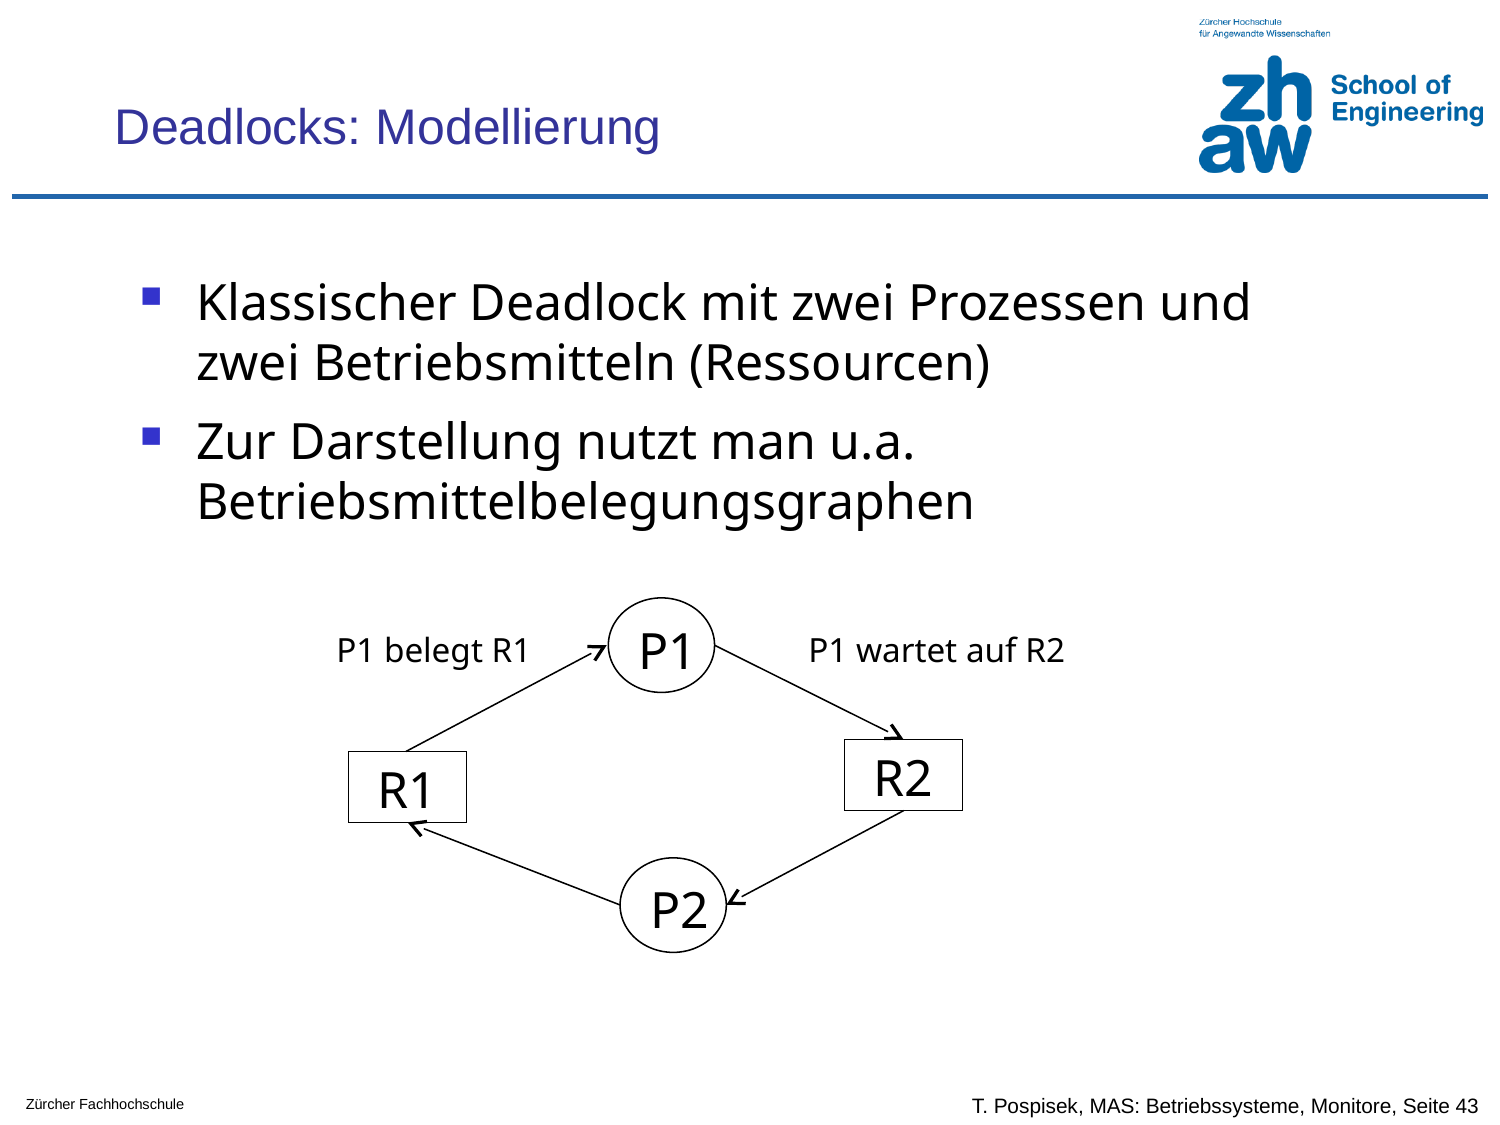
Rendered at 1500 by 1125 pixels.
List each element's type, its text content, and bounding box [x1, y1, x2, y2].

text_box P1 belegt R1 [321, 621, 547, 677]
text_box P1 wartet auf R2 [793, 621, 1081, 677]
text_box R2 [844, 739, 963, 811]
title Deadlocks: Modellierung [99, 50, 1379, 163]
text_box P1 [608, 597, 715, 693]
picture [1199, 19, 1483, 173]
text_box P2 [620, 857, 727, 953]
list Klassischer Deadlock mit zwei Prozessen und zwei Betriebsmitteln (Ressourcen) Zur Darstellung nutzt man u.a. Betriebsmittelbelegungsgraphen [125, 262, 1375, 528]
text_box R1 [348, 751, 467, 823]
